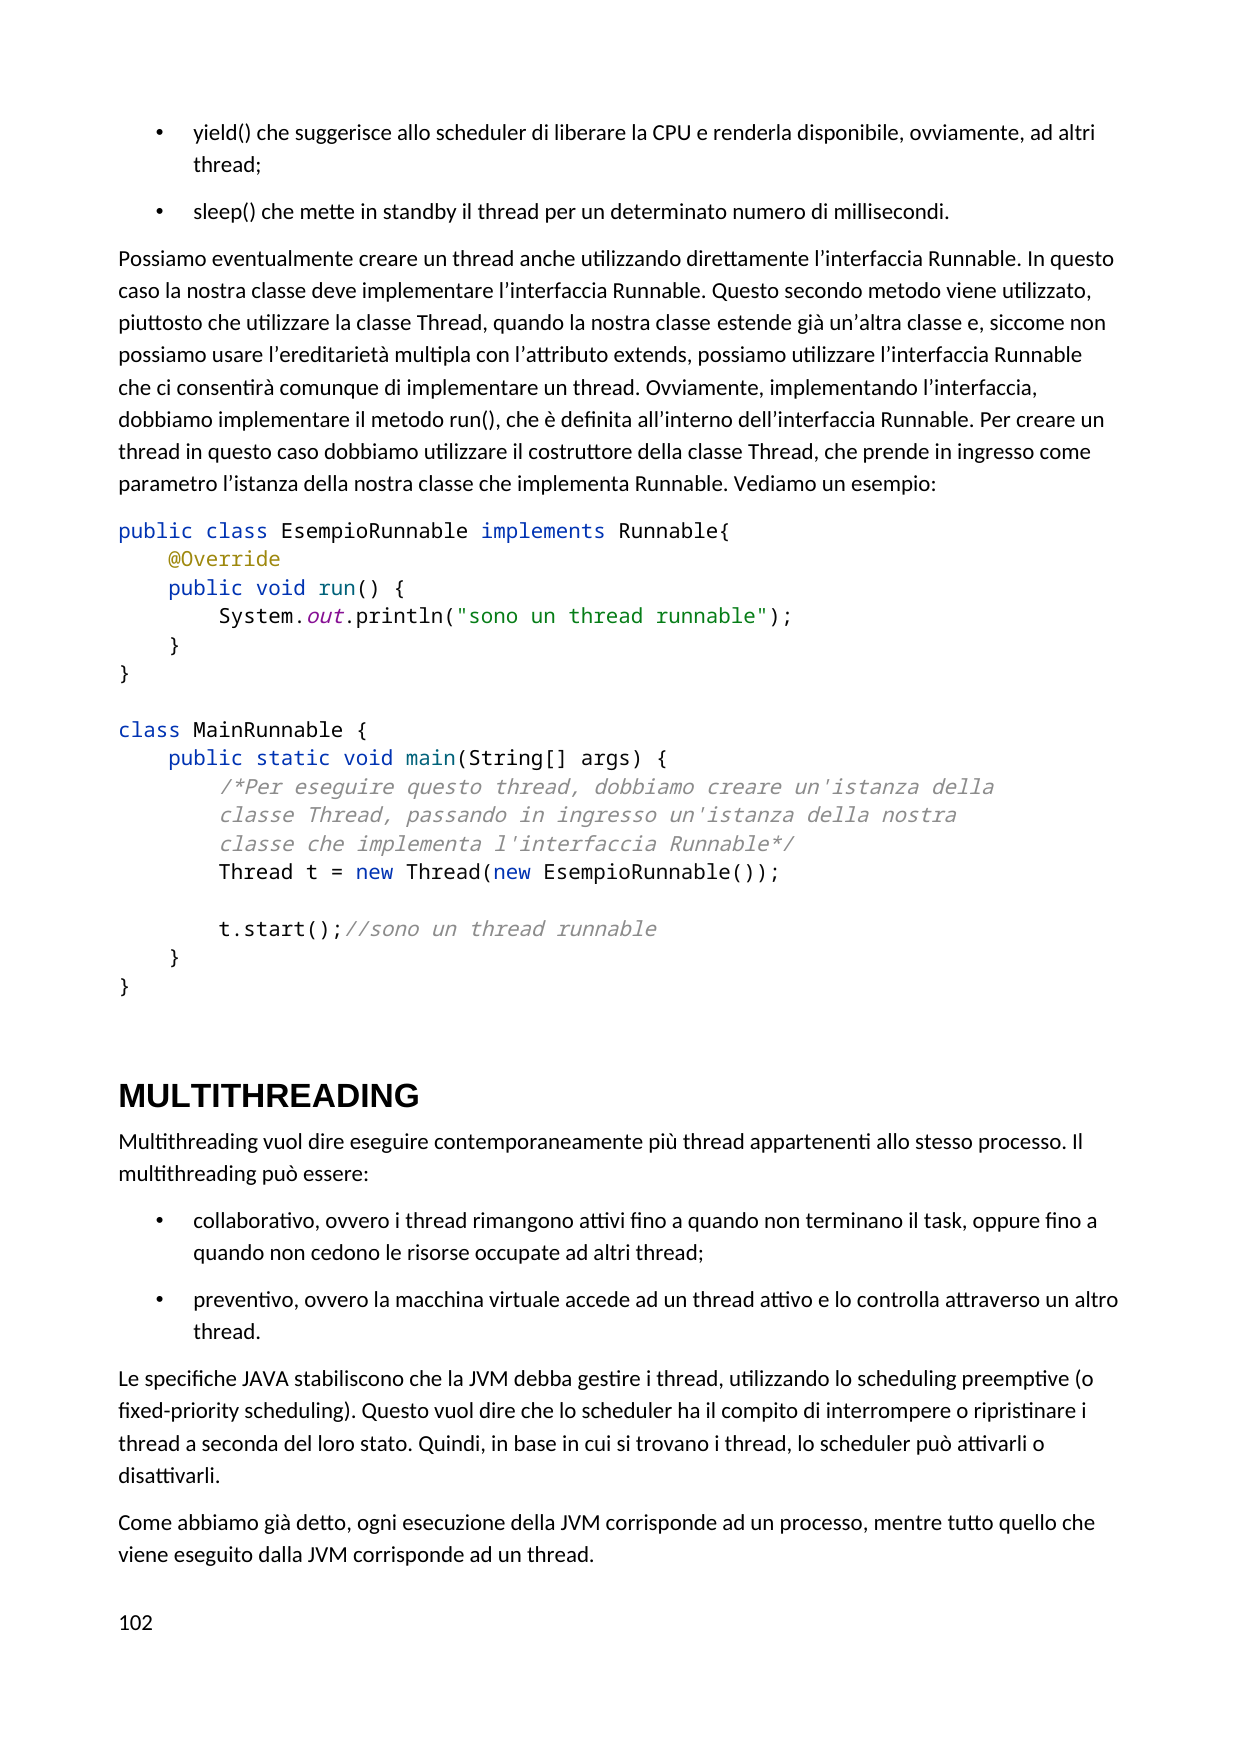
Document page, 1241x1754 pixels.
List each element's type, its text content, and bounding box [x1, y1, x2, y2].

text Le specifiche JAVA stabiliscono che la JVM debba gestire i thread, utilizzando lo scheduling preemptive (o fixed-priority scheduling). Questo vuol dire che lo scheduler ha il compito di interrompere o ripristinare i thread a seconda del loro stato. Quindi, in base in cui si trovano i thread, lo scheduler può attivarli o disattivarli. [118, 1364, 1122, 1489]
list preventivo, ovvero la macchina virtuale accede ad un thread attivo e lo controlla attraverso un altro thread. [156, 1285, 1122, 1346]
subtitle MULTITHREADING [118, 1076, 1122, 1115]
text public class EsempioRunnable implements Runnable{ @Override public void run() { System.out.println("sono un thread runnable"); } } class MainRunnable { public static void main(String[] args) { /*Per eseguire questo thread, dobbiamo creare un'istanza della classe Thread, passando in ingresso un'istanza della nostra classe che implementa l'interfaccia Runnable*/ Thread t = new Thread(new EsempioRunnable()); t.start();//sono un thread runnable } } [118, 516, 1122, 999]
text Multithreading vuol dire eseguire contemporaneamente più thread appartenenti allo stesso processo. Il multithreading può essere: [118, 1127, 1122, 1188]
text Come abbiamo già detto, ogni esecuzione della JVM corrisponde ad un processo, mentre tutto quello che viene eseguito dalla JVM corrisponde ad un thread. [118, 1508, 1122, 1568]
list collaborativo, ovvero i thread rimangono attivi fino a quando non terminano il task, oppure fino a quando non cedono le risorse occupate ad altri thread; [156, 1206, 1122, 1267]
text Possiamo eventualmente creare un thread anche utilizzando direttamente l’interfaccia Runnable. In questo caso la nostra classe deve implementare l’interfaccia Runnable. Questo secondo metodo viene utilizzato, piuttosto che utilizzare la classe Thread, quando la nostra classe estende già un’altra classe e, siccome non possiamo usare l’ereditarietà multipla con l’attributo extends, possiamo utilizzare l’interfaccia Runnable che ci consentirà comunque di implementare un thread. Ovviamente, implementando l’interfaccia, dobbiamo implementare il metodo run(), che è definita all’interno dell’interfaccia Runnable. Per creare un thread in questo caso dobbiamo utilizzare il costruttore della classe Thread, che prende in ingresso come parametro l’istanza della nostra classe che implementa Runnable. Vediamo un esempio: [118, 244, 1122, 497]
list yield() che suggerisce allo scheduler di liberare la CPU e renderla disponibile, ovviamente, ad altri thread; [156, 118, 1122, 178]
list sleep() che mette in standby il thread per un determinato numero di millisecondi. [156, 197, 1122, 225]
